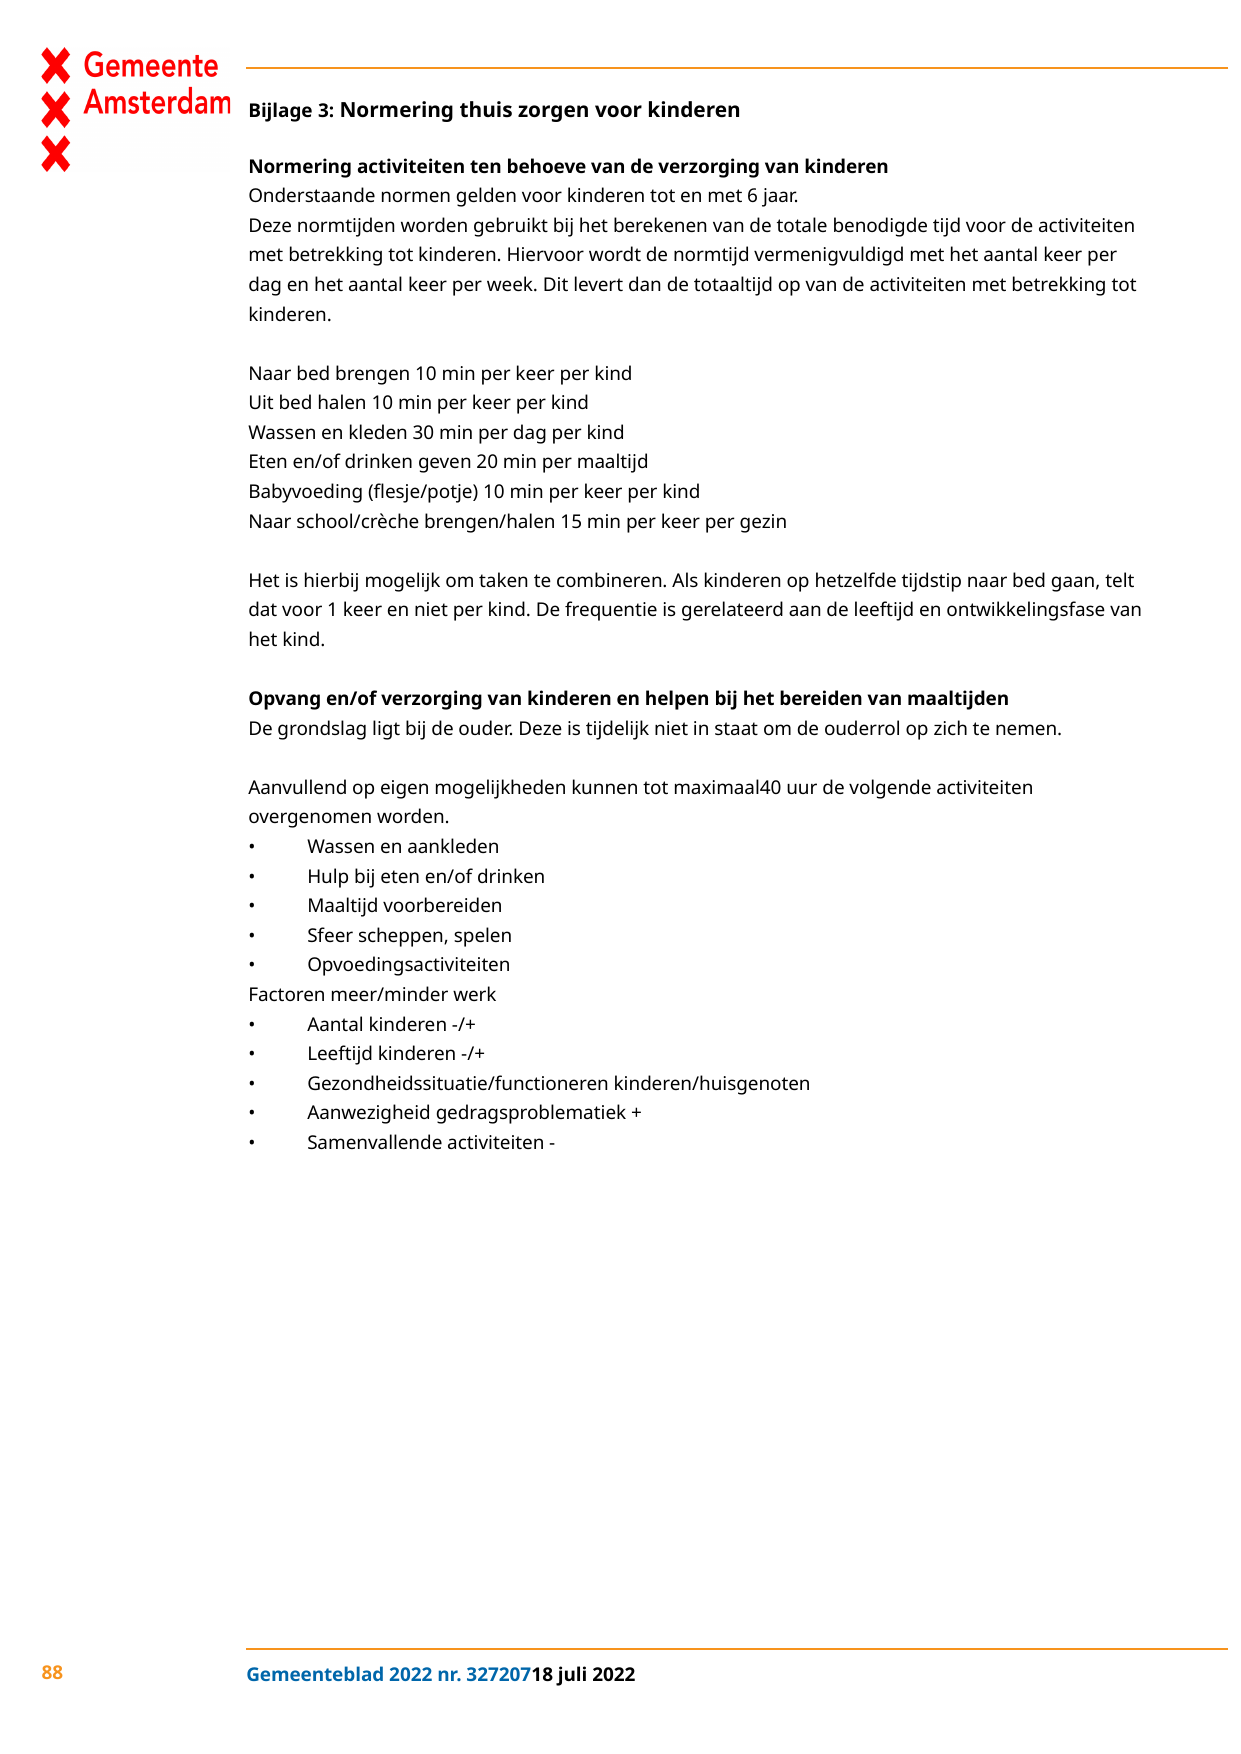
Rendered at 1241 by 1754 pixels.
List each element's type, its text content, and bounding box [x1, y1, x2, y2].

text Bijlage 3: Normering thuis zorgen voor kinderen [248, 95, 1152, 123]
text Naar bed brengen 10 min per keer per kind [248, 360, 1152, 386]
text Naar school/crèche brengen/halen 15 min per keer per gezin [248, 508, 1152, 534]
text Eten en/of drinken geven 20 min per maaltijd [248, 449, 1152, 474]
text Opvang en/of verzorging van kinderen en helpen bij het bereiden van maaltijden [248, 685, 1152, 711]
list Hulp bij eten en/of drinken [248, 863, 1152, 889]
list Aantal kinderen -/+ [248, 1011, 1152, 1037]
list Gezondheidssituatie/functioneren kinderen/huisgenoten [248, 1070, 1152, 1096]
text Onderstaande normen gelden voor kinderen tot en met 6 jaar. [248, 182, 1152, 208]
list Maaltijd voorbereiden [248, 892, 1152, 918]
list Aanwezigheid gedragsproblematiek + [248, 1099, 1152, 1125]
list Wassen en aankleden [248, 833, 1152, 859]
list Samenvallende activiteiten - [248, 1129, 1152, 1155]
text Aanvullend op eigen mogelijkheden kunnen tot maximaal40 uur de volgende activiteiten overgenomen worden. [248, 774, 1152, 829]
text De grondslag ligt bij de ouder. Deze is tijdelijk niet in staat om de ouderrol op zich te nemen. [248, 715, 1152, 741]
text Normering activiteiten ten behoeve van de verzorging van kinderen [248, 153, 1152, 179]
picture [41, 47, 231, 172]
text Babyvoeding (flesje/potje) 10 min per keer per kind [248, 478, 1152, 504]
text Het is hierbij mogelijk om taken te combineren. Als kinderen op hetzelfde tijdstip naar bed gaan, telt dat voor 1 keer en niet per kind. De frequentie is gerelateerd aan de leeftijd en ontwikkelingsfase van het kind. [248, 567, 1152, 652]
text Factoren meer/minder werk [248, 981, 1152, 1007]
list Opvoedingsactiviteiten [248, 952, 1152, 977]
list Leeftijd kinderen -/+ [248, 1040, 1152, 1066]
list Sfeer scheppen, spelen [248, 922, 1152, 948]
text Uit bed halen 10 min per keer per kind [248, 389, 1152, 415]
text Deze normtijden worden gebruikt bij het berekenen van de totale benodigde tijd voor de activiteiten met betrekking tot kinderen. Hiervoor wordt de normtijd vermenigvuldigd met het aantal keer per dag en het aantal keer per week. Dit levert dan de totaaltijd op van de activiteiten met betrekking tot kinderen. [248, 212, 1152, 327]
text Wassen en kleden 30 min per dag per kind [248, 419, 1152, 445]
